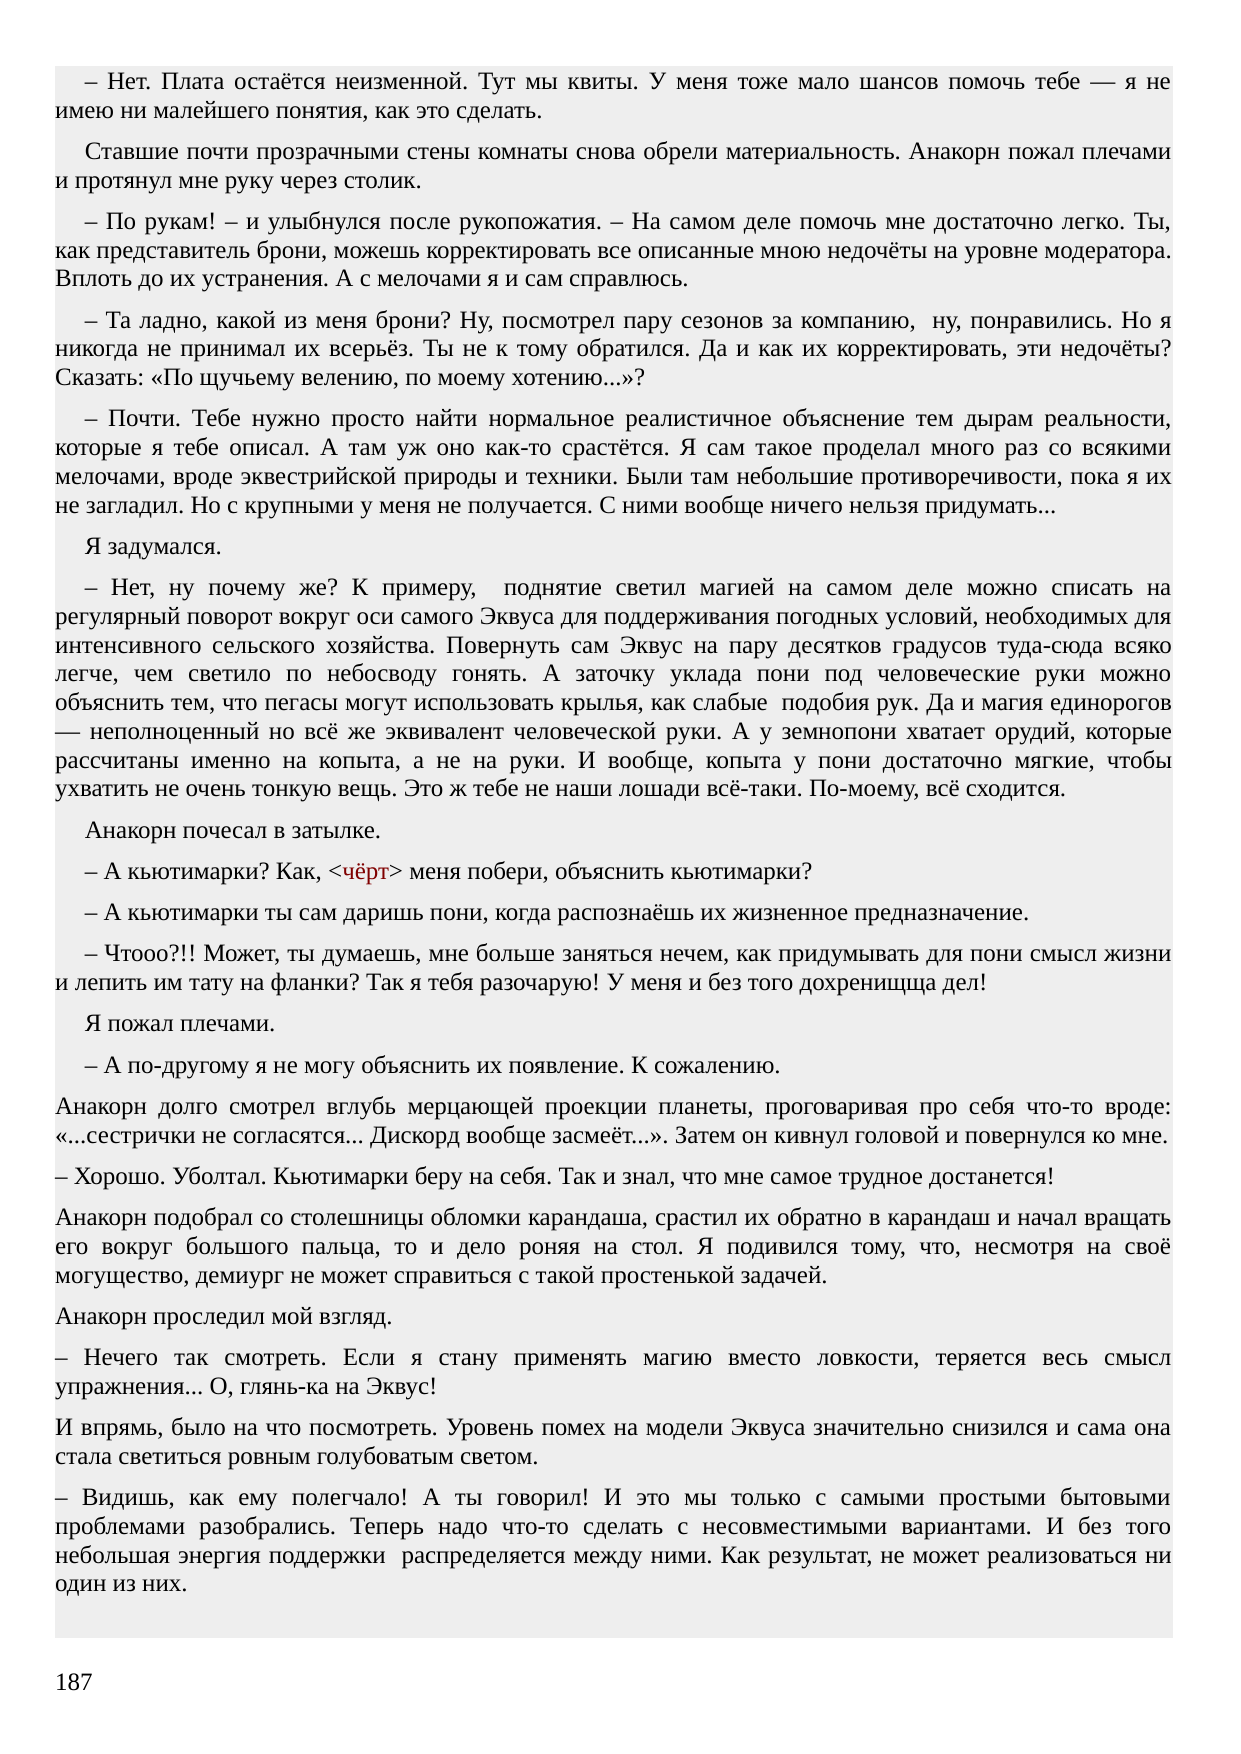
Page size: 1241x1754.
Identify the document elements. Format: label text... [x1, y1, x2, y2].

text Я задумался. [55, 531, 1173, 560]
text – А кьютимарки? Как, <чёрт> меня побери, объяснить кьютимарки? [55, 856, 1173, 885]
text – Та ладно, какой из меня брони? Ну, посмотрел пару сезонов за компанию, ну, понравились. Но я никогда не принимал их всерьёз. Ты не к тому обратился. Да и как их корректировать, эти недочёты? Сказать: «По щучьему велению, по моему хотению...»? [55, 305, 1173, 391]
text – Почти. Тебе нужно просто найти нормальное реалистичное объяснение тем дырам реальности, которые я тебе описал. А там уж оно как-то срастётся. Я сам такое проделал много раз со всякими мелочами, вроде эквестрийской природы и техники. Были там небольшие противоречивости, пока я их не загладил. Но с крупными у меня не получается. С ними вообще ничего нельзя придумать... [55, 403, 1173, 518]
text Ставшие почти прозрачными стены комнаты снова обрели материальность. Анакорн пожал плечами и протянул мне руку через столик. [55, 136, 1173, 193]
text Я пожал плечами. [55, 1008, 1173, 1037]
text И впрямь, было на что посмотреть. Уровень помех на модели Эквуса значительно снизился и сама она стала светиться ровным голубоватым светом. [55, 1412, 1173, 1470]
text – Нет. Плата остаётся неизменной. Тут мы квиты. У меня тоже мало шансов помочь тебе — я не имею ни малейшего понятия, как это сделать. [55, 66, 1173, 123]
text Анакорн проследил мой взгляд. [55, 1301, 1173, 1330]
text – А кьютимарки ты сам даришь пони, когда распознаёшь их жизненное предназначение. [55, 897, 1173, 926]
text – Нечего так смотреть. Если я стану применять магию вместо ловкости, теряется весь смысл упражнения... О, глянь-ка на Эквус! [55, 1342, 1173, 1400]
text Анакорн почесал в затылке. [55, 815, 1173, 843]
text – Видишь, как ему полегчало! А ты говорил! И это мы только с самыми простыми бытовыми проблемами разобрались. Теперь надо что-то сделать с несовместимыми вариантами. И без того небольшая энергия поддержки распределяется между ними. Как результат, не может реализоваться ни один из них. [55, 1482, 1173, 1597]
text – Чтооо?!! Может, ты думаешь, мне больше заняться нечем, как придумывать для пони смысл жизни и лепить им тату на фланки? Так я тебя разочарую! У меня и без того дохренищща дел! [55, 938, 1173, 996]
text – А по-другому я не могу объяснить их появление. К сожалению. [55, 1050, 1173, 1078]
text Анакорн подобрал со столешницы обломки карандаша, срастил их обратно в карандаш и начал вращать его вокруг большого пальца, то и дело роняя на стол. Я подивился тому, что, несмотря на своё могущество, демиург не может справиться с такой простенькой задачей. [55, 1202, 1173, 1288]
text Анакорн долго смотрел вглубь мерцающей проекции планеты, проговаривая про себя что-то вроде: «...сестрички не согласятся... Дискорд вообще засмеёт...». Затем он кивнул головой и повернулся ко мне. [55, 1091, 1173, 1148]
text – Нет, ну почему же? К примеру, поднятие светил магией на самом деле можно списать на регулярный поворот вокруг оси самого Эквуса для поддерживания погодных условий, необходимых для интенсивного сельского хозяйства. Повернуть сам Эквус на пару десятков градусов туда-сюда всяко легче, чем светило по небосводу гонять. А заточку уклада пони под человеческие руки можно объяснить тем, что пегасы могут использовать крылья, как слабые подобия рук. Да и магия единорогов — неполноценный но всё же эквивалент человеческой руки. А у земнопони хватает орудий, которые рассчитаны именно на копыта, а не на руки. И вообще, копыта у пони достаточно мягкие, чтобы ухватить не очень тонкую вещь. Это ж тебе не наши лошади всё-таки. По-моему, всё сходится. [55, 572, 1173, 802]
text – По рукам! – и улыбнулся после рукопожатия. – На самом деле помочь мне достаточно легко. Ты, как представитель брони, можешь корректировать все описанные мною недочёты на уровне модератора. Вплоть до их устранения. А с мелочами я и сам справлюсь. [55, 206, 1173, 292]
text – Хорошо. Уболтал. Кьютимарки беру на себя. Так и знал, что мне самое трудное достанется! [55, 1161, 1173, 1190]
